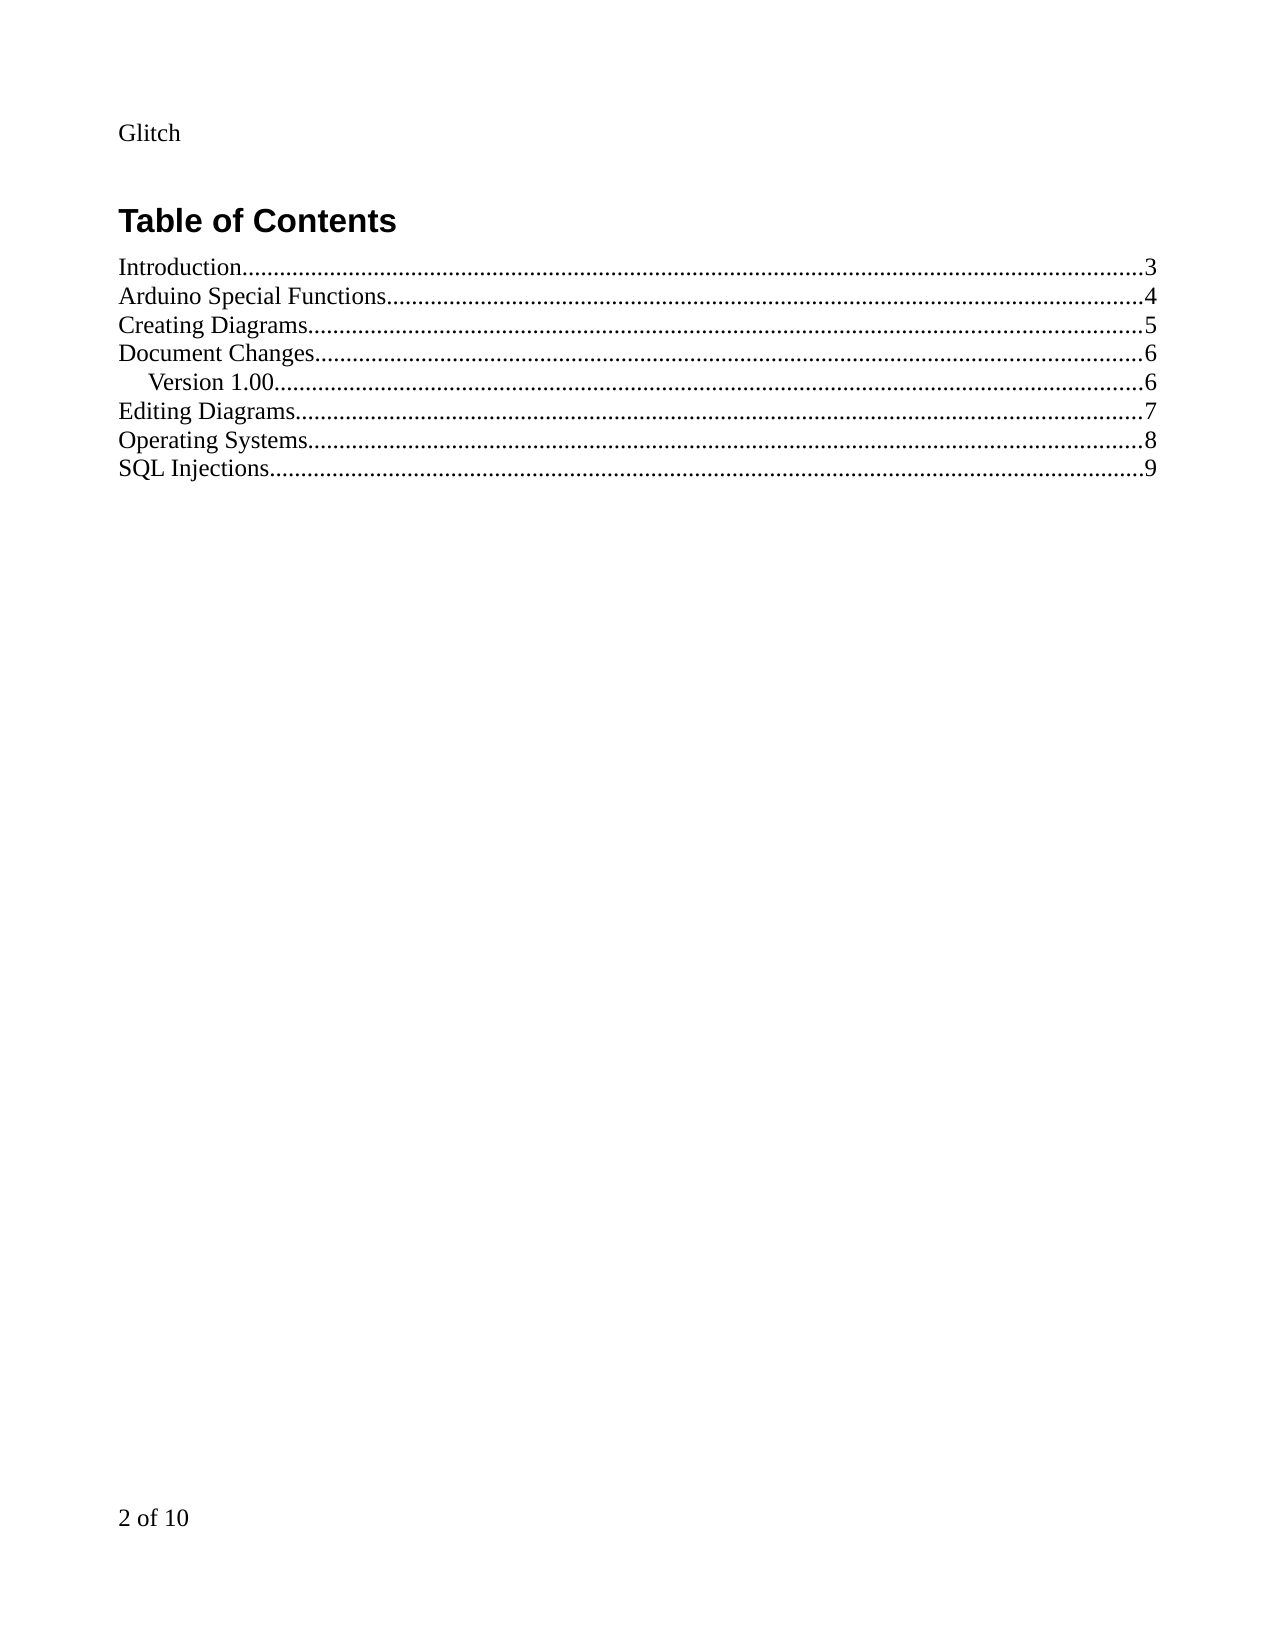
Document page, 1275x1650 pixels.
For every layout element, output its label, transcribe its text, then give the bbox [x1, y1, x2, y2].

text Arduino Special Functions 4 [118, 281, 1157, 310]
subtitle Table of Contents [118, 201, 1157, 240]
text Introduction 3 [118, 252, 1157, 281]
text Editing Diagrams 7 [118, 396, 1157, 425]
text SQL Injections 9 [118, 453, 1157, 482]
text Creating Diagrams 5 [118, 310, 1157, 338]
text Operating Systems 8 [118, 425, 1157, 453]
text Version 1.00 6 [148, 367, 1157, 396]
text Document Changes 6 [118, 338, 1157, 367]
